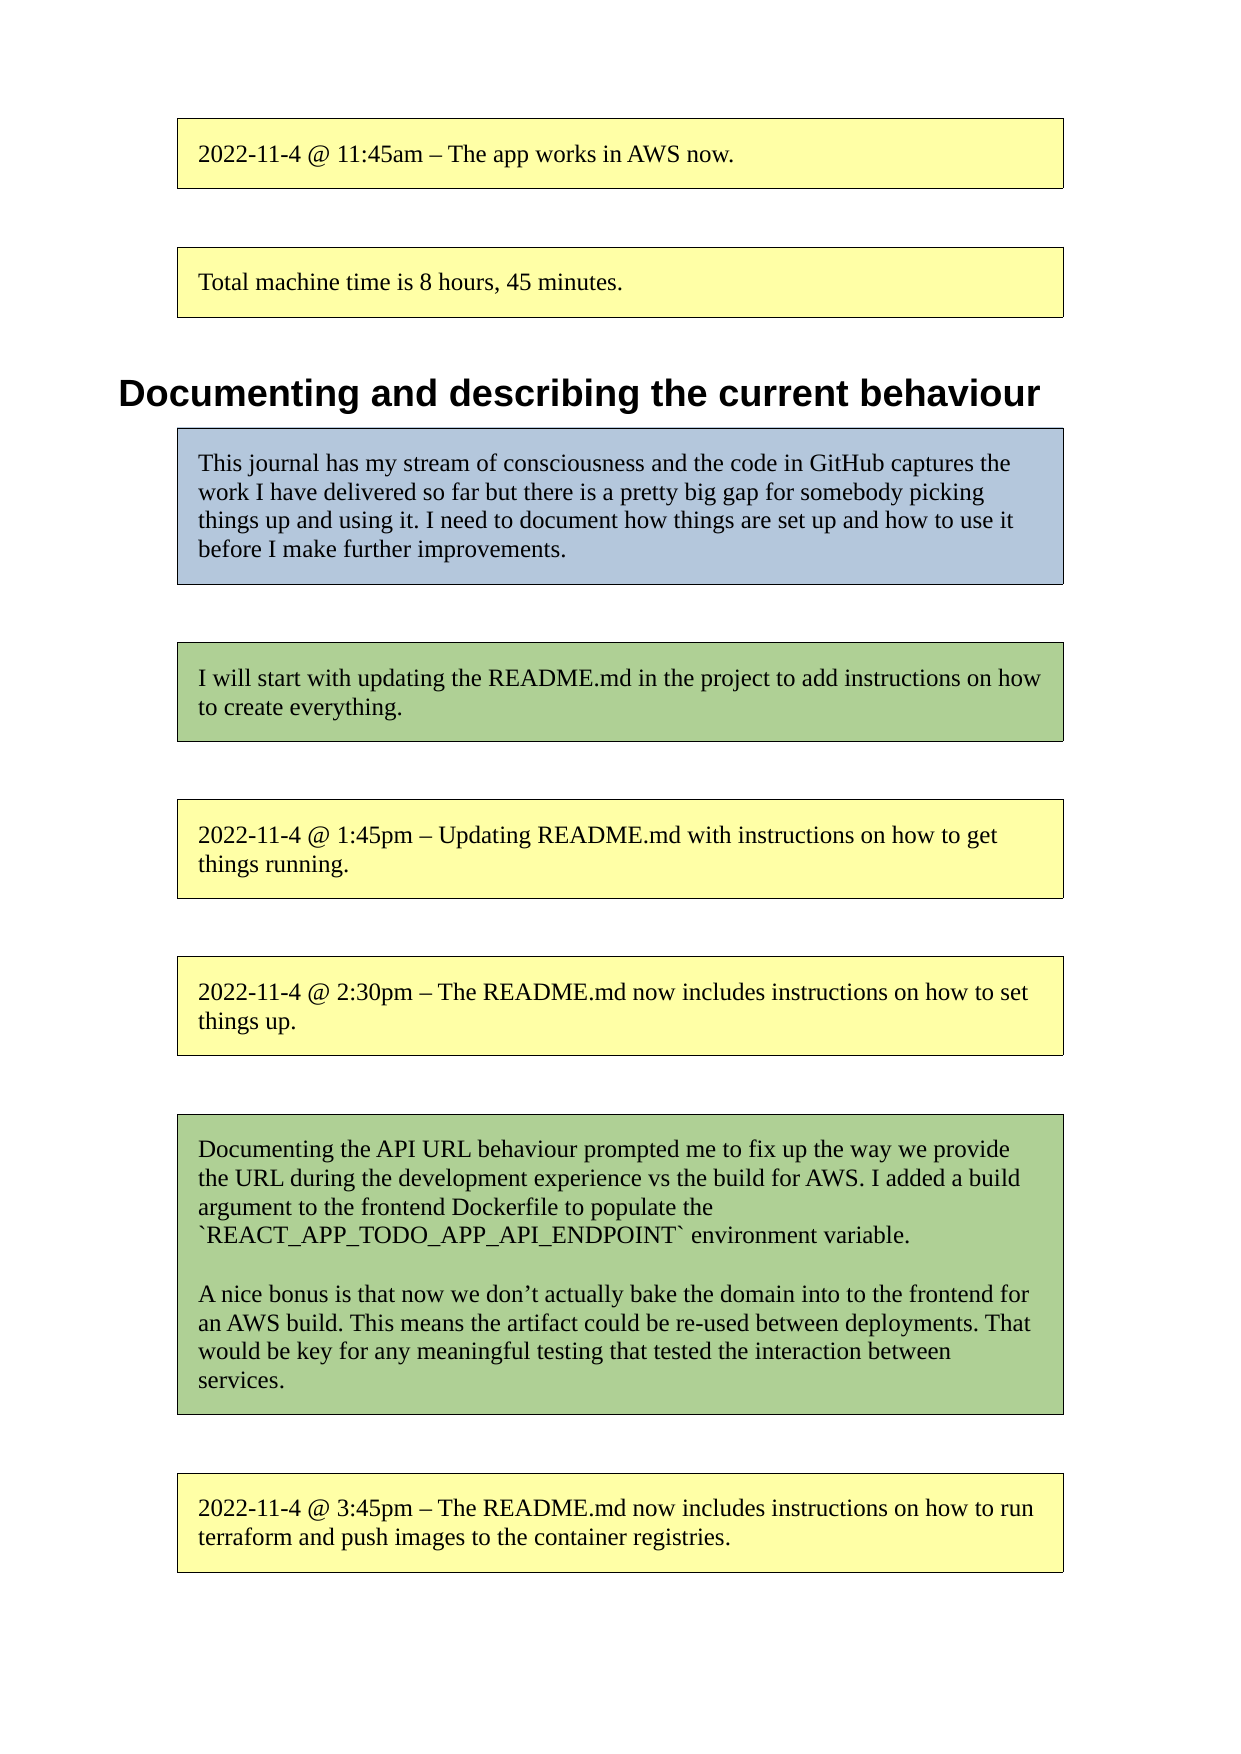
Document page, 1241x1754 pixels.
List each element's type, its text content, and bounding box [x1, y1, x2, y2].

text Total machine time is 8 hours, 45 minutes. [178, 248, 1063, 317]
text 2022-11-4 @ 11:45am – The app works in AWS now. [178, 119, 1063, 188]
text Documenting the API URL behaviour prompted me to fix up the way we provide the URL during the development experience vs the build for AWS. I added a build argument to the frontend Dockerfile to populate the `REACT_APP_TODO_APP_API_ENDPOINT` environment variable. [178, 1115, 1063, 1249]
text This journal has my stream of consciousness and the code in GitHub captures the work I have delivered so far but there is a pretty big gap for somebody picking things up and using it. I need to document how things are set up and how to use it before I make further improvements. [178, 429, 1063, 584]
text 2022-11-4 @ 2:30pm – The README.md now includes instructions on how to set things up. [178, 957, 1063, 1055]
text 2022-11-4 @ 3:45pm – The README.md now includes instructions on how to run terraform and push images to the container registries. [178, 1474, 1063, 1572]
subtitle Documenting and describing the current behaviour [118, 371, 1122, 415]
text I will start with updating the README.md in the project to add instructions on how to create everything. [178, 643, 1063, 741]
text 2022-11-4 @ 1:45pm – Updating README.md with instructions on how to get things running. [178, 800, 1063, 898]
text A nice bonus is that now we don’t actually bake the domain into to the frontend for an AWS build. This means the artifact could be re-used between deployments. That would be key for any meaningful testing that tested the interaction between services. [178, 1258, 1063, 1414]
